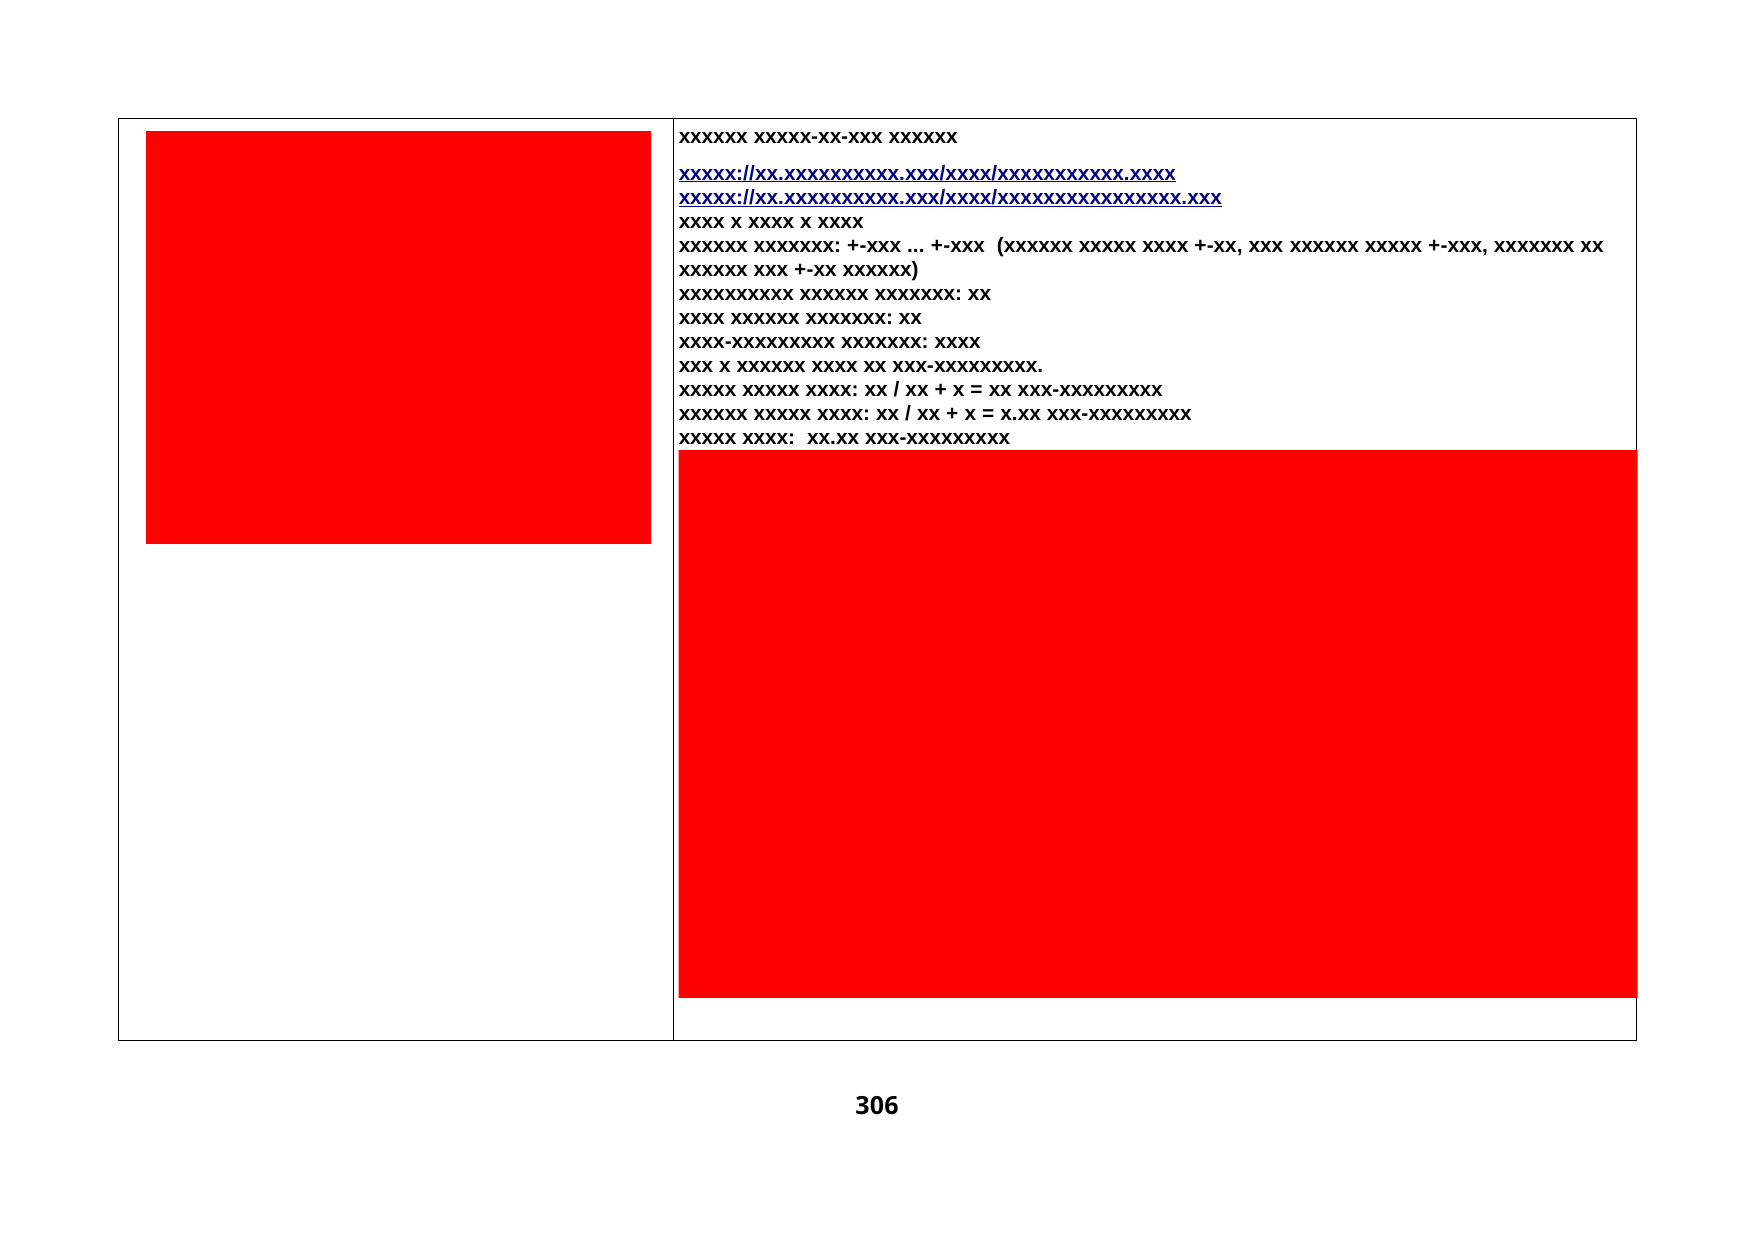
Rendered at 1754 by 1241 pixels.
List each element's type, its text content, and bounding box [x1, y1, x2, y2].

table_cell [119, 119, 673, 1040]
picture [678, 450, 1638, 998]
table_cell xxxxxx xxxxx-xx-xxx xxxxxx xxxxx://xx.xxxxxxxxxx.xxx/xxxx/xxxxxxxxxxx.xxxx xxxxx://xx.xxxxxxxxxx.xxx/xxxx/xxxxxxxxxxxxxxxx.xxx xxxx x xxxx x xxxx xxxxxx xxxxxxx: +-xxx ... +-xxx (xxxxxx xxxxx xxxx +-xx, xxx xxxxxx xxxxx +-xxx, xxxxxxx xx xxxxxx xxx +-xx xxxxxx) xxxxxxxxxx xxxxxx xxxxxxx: xx xxxx xxxxxx xxxxxxx: xx xxxx-xxxxxxxxx xxxxxxx: xxxx xxx x xxxxxx xxxx xx xxx-xxxxxxxxx. xxxxx xxxxx xxxx: xx / xx + x = xx xxx-xxxxxxxxx xxxxxx xxxxx xxxx: xx / xx + x = x.xx xxx-xxxxxxxxx xxxxx xxxx: xx.xx xxx-xxxxxxxxx [674, 119, 1636, 1040]
picture [146, 131, 652, 544]
